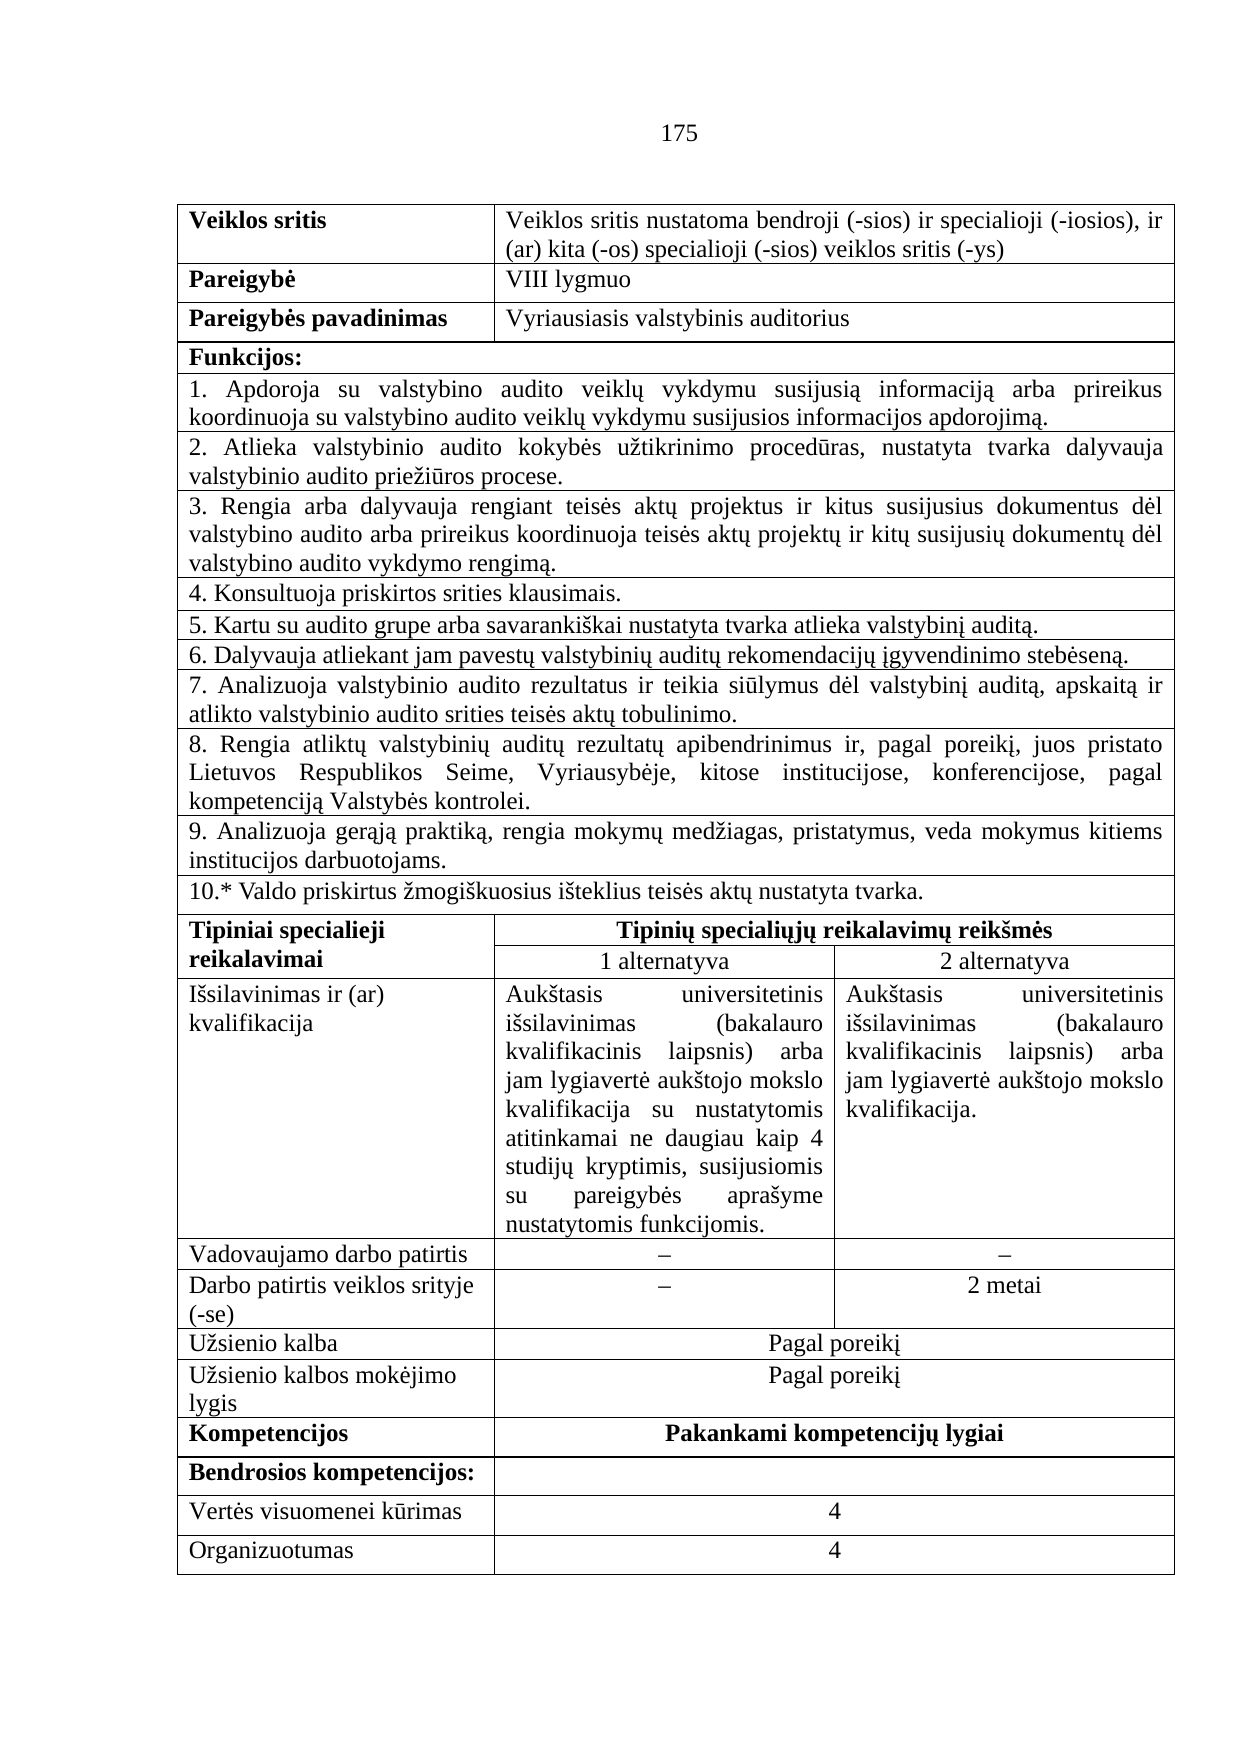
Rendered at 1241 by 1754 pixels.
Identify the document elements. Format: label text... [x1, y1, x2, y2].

table_cell – [495, 1239, 834, 1269]
table_header Veiklos sritis [178, 205, 494, 263]
table_cell Vadovaujamo darbo patirtis [178, 1239, 494, 1269]
table_cell 4 [495, 1496, 1174, 1534]
table_header Veiklos sritis nustatoma bendroji (-sios) ir specialioji (-iosios), ir (ar) kita (-os) specialioji (-sios) veiklos sritis (-ys) [495, 205, 1174, 263]
table_cell Aukštasis universitetinis išsilavinimas (bakalauro kvalifikacinis laipsnis) arba jam lygiavertė aukštojo mokslo kvalifikacija su nustatytomis atitinkamai ne daugiau kaip 4 studijų kryptimis, susijusiomis su pareigybės aprašyme nustatytomis funkcijomis. [495, 979, 834, 1238]
table_cell 2. Atlieka valstybinio audito kokybės užtikrinimo procedūras, nustatyta tvarka dalyvauja valstybinio audito priežiūros procese. [178, 432, 1174, 490]
table_cell Pareigybės pavadinimas [178, 303, 494, 341]
table_cell 1 alternatyva [495, 946, 834, 978]
table_cell 6. Dalyvauja atliekant jam pavestų valstybinių auditų rekomendacijų įgyvendinimo stebėseną. [178, 640, 1174, 669]
table_cell 1. Apdoroja su valstybino audito veiklų vykdymu susijusią informaciją arba prireikus koordinuoja su valstybino audito veiklų vykdymu susijusios informacijos apdorojimą. [178, 374, 1174, 431]
table_cell 2 metai [835, 1270, 1174, 1327]
table_cell Pareigybė [178, 264, 494, 302]
table_cell Vyriausiasis valstybinis auditorius [495, 303, 1174, 341]
table_cell [495, 1458, 1174, 1495]
table_cell Užsienio kalbos mokėjimo lygis [178, 1360, 494, 1417]
table_cell Vertės visuomenei kūrimas [178, 1496, 494, 1534]
table_cell Aukštasis universitetinis išsilavinimas (bakalauro kvalifikacinis laipsnis) arba jam lygiavertė aukštojo mokslo kvalifikacija. [835, 979, 1174, 1238]
table_cell 8. Rengia atliktų valstybinių auditų rezultatų apibendrinimus ir, pagal poreikį, juos pristato Lietuvos Respublikos Seime, Vyriausybėje, kitose institucijose, konferencijose, pagal kompetenciją Valstybės kontrolei. [178, 729, 1174, 815]
table_cell Funkcijos: [178, 343, 1174, 373]
table_cell 7. Analizuoja valstybinio audito rezultatus ir teikia siūlymus dėl valstybinį auditą, apskaitą ir atlikto valstybinio audito srities teisės aktų tobulinimo. [178, 670, 1174, 728]
table_cell Organizuotumas [178, 1536, 494, 1573]
table_cell Užsienio kalba [178, 1329, 494, 1359]
table_cell Bendrosios kompetencijos: [178, 1458, 494, 1495]
table_cell Pakankami kompetencijų lygiai [495, 1418, 1174, 1456]
table_cell 3. Rengia arba dalyvauja rengiant teisės aktų projektus ir kitus susijusius dokumentus dėl valstybino audito arba prireikus koordinuoja teisės aktų projektų ir kitų susijusių dokumentų dėl valstybino audito vykdymo rengimą. [178, 491, 1174, 577]
table_cell 2 alternatyva [835, 946, 1174, 978]
table_cell – [495, 1270, 834, 1327]
table_cell Darbo patirtis veiklos srityje (-se) [178, 1270, 494, 1327]
table_cell Pagal poreikį [495, 1360, 1174, 1417]
table_cell 4 [495, 1536, 1174, 1573]
table_cell 10.* Valdo priskirtus žmogiškuosius išteklius teisės aktų nustatyta tvarka. [178, 876, 1174, 914]
table_cell Tipiniai specialieji reikalavimai [178, 915, 494, 978]
table_cell 5. Kartu su audito grupe arba savarankiškai nustatyta tvarka atlieka valstybinį auditą. [178, 611, 1174, 639]
table_cell Pagal poreikį [495, 1329, 1174, 1359]
table_cell 9. Analizuoja gerąją praktiką, rengia mokymų medžiagas, pristatymus, veda mokymus kitiems institucijos darbuotojams. [178, 816, 1174, 875]
table_cell – [835, 1239, 1174, 1269]
table_cell Tipinių specialiųjų reikalavimų reikšmės [495, 915, 1174, 945]
table_cell 4. Konsultuoja priskirtos srities klausimais. [178, 578, 1174, 609]
table_cell Kompetencijos [178, 1418, 494, 1456]
table_cell Išsilavinimas ir (ar) kvalifikacija [178, 979, 494, 1238]
table_cell VIII lygmuo [495, 264, 1174, 302]
